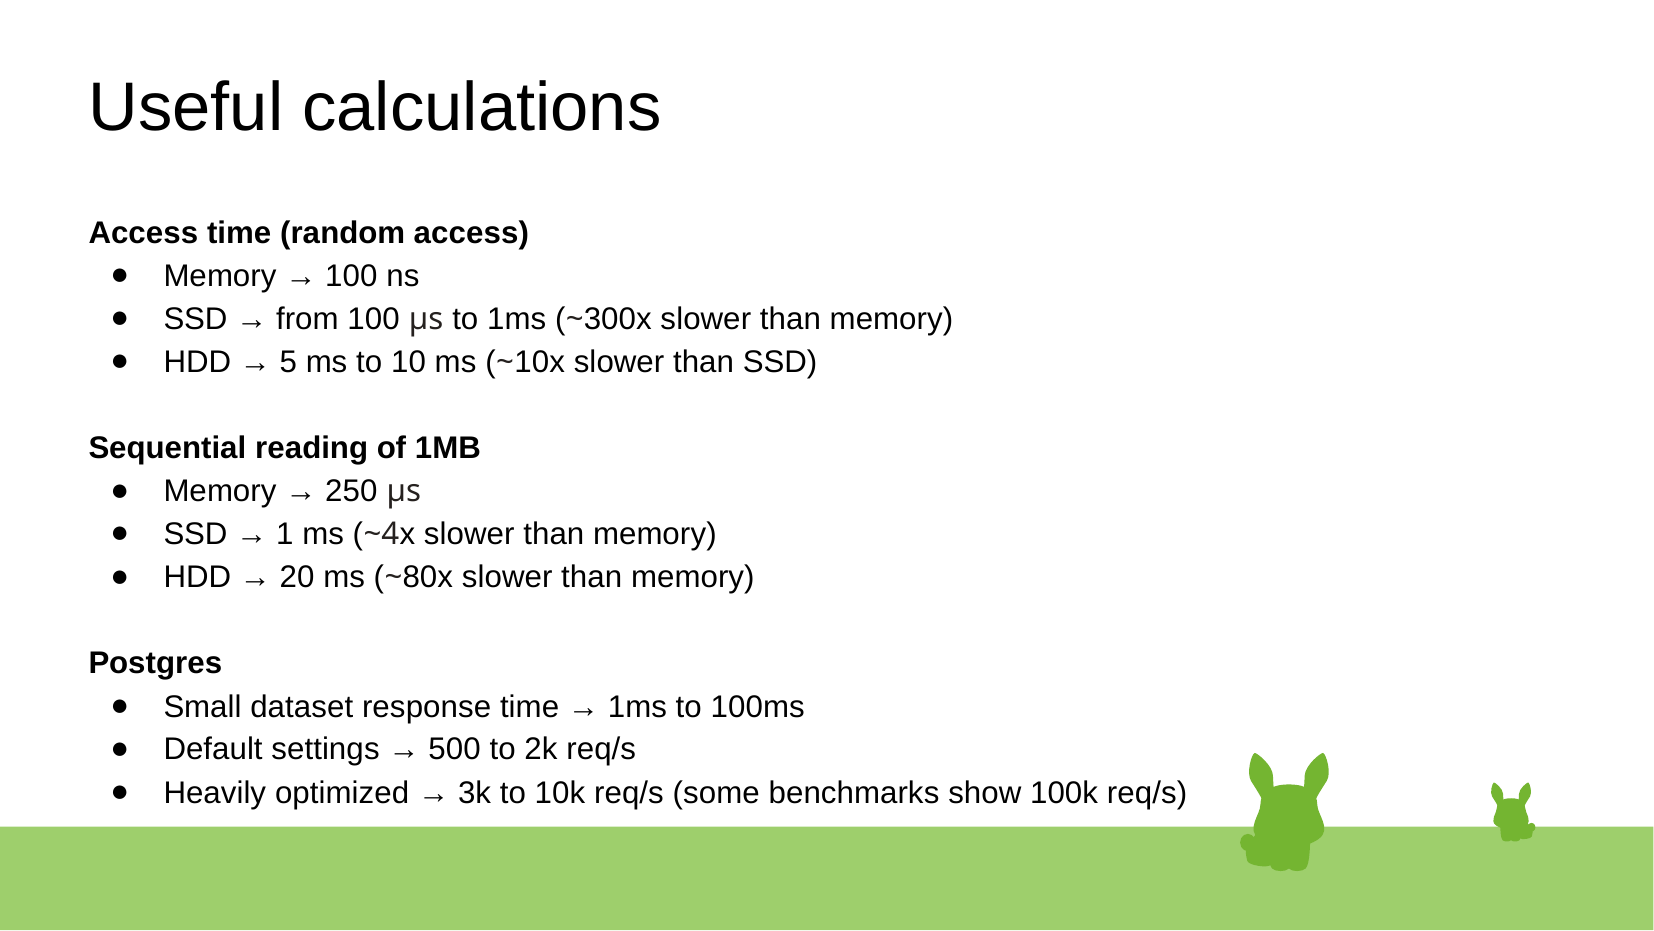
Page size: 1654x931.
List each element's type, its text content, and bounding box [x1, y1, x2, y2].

text_box Useful calculations [88, 29, 1565, 178]
text_box Access time (random access) Memory → 100 ns SSD → from 100 µs to 1ms (~300x slower than memory) HDD → 5 ms to 10 ms (~10x slower than SSD) Sequential reading of 1MB Memory → 250 µs SSD → 1 ms (~4x slower than memory) HDD → 20 ms (~80x slower than memory) Postgres Small dataset response time → 1ms to 100ms Default settings → 500 to 2k req/s Heavily optimized → 3k to 10k req/s (some benchmarks show 100k req/s) [88, 206, 1565, 829]
